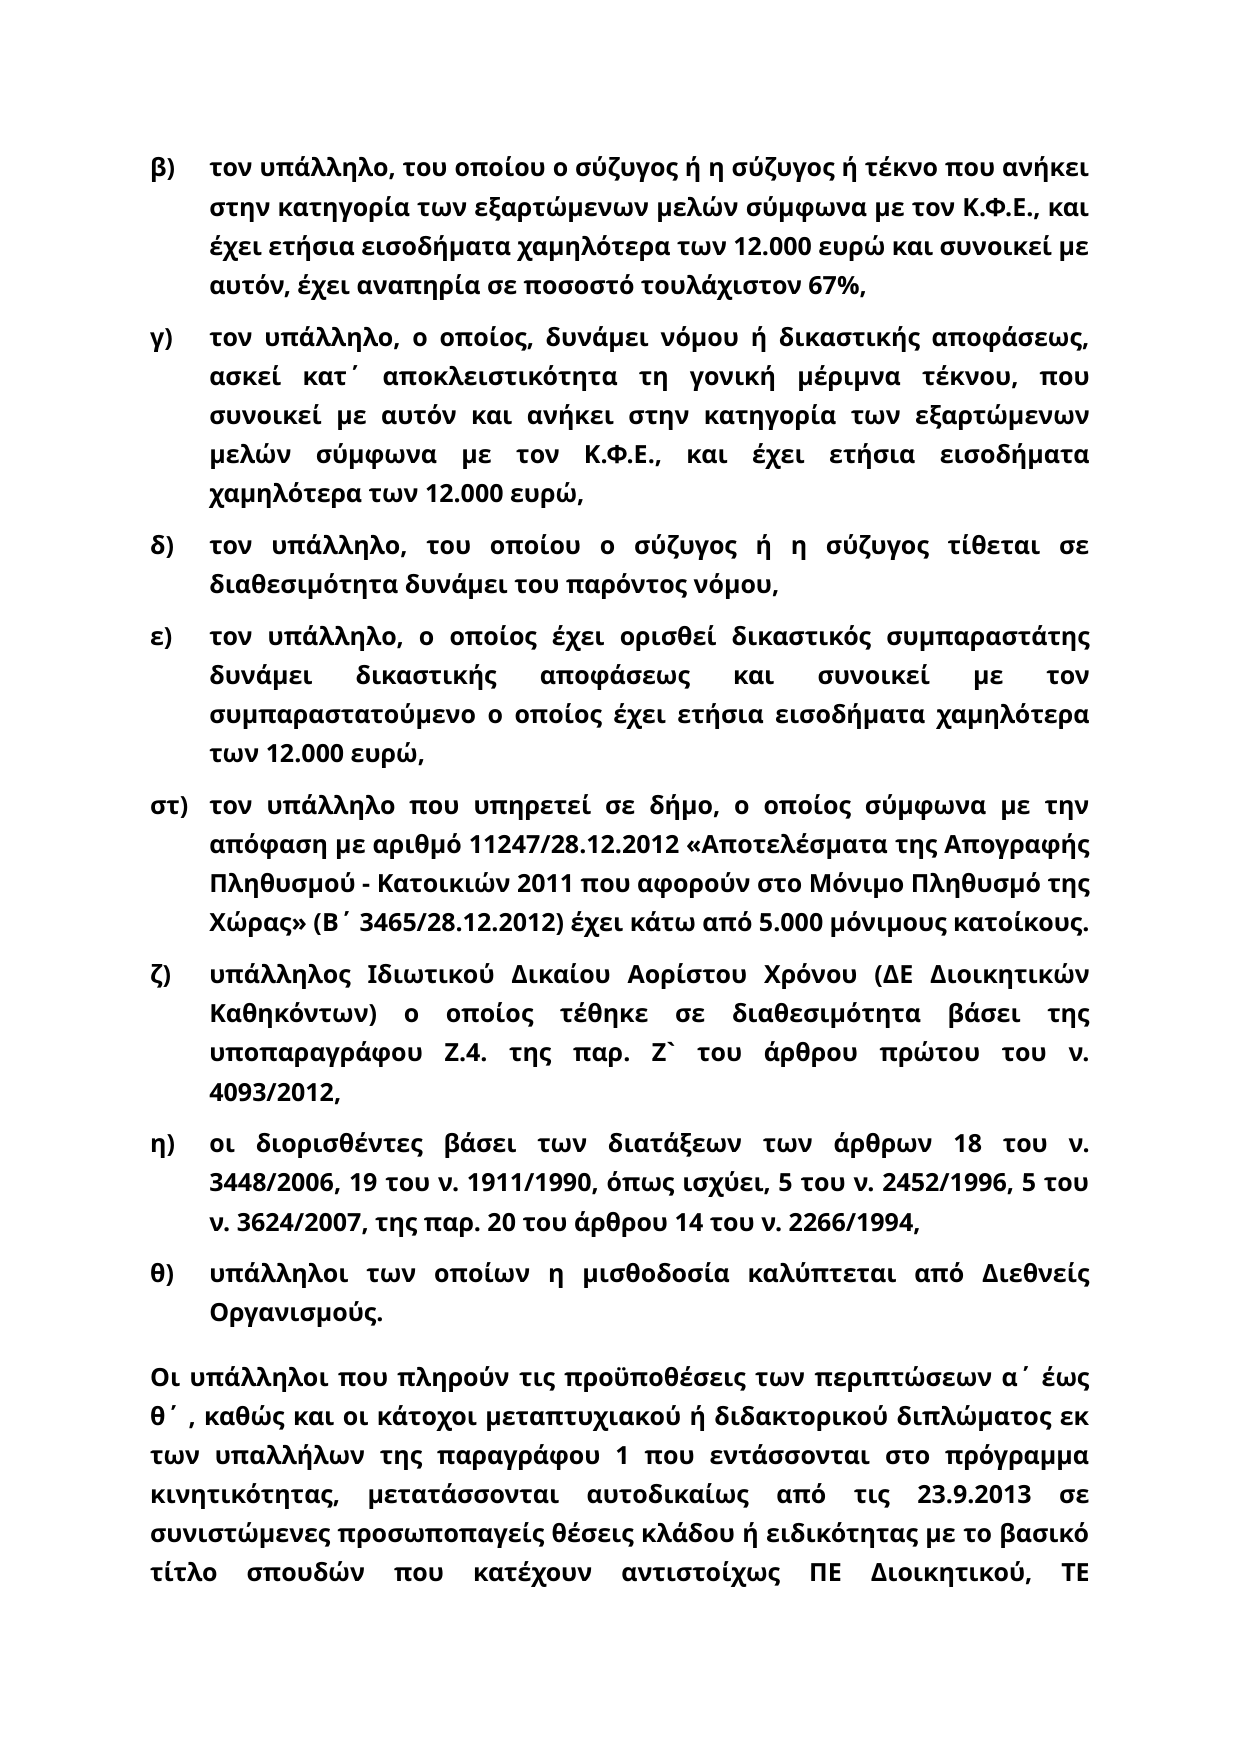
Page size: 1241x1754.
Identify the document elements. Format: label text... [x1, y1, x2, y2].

list θ) υπάλληλοι των οποίων η μισθοδοσία καλύπτεται από Διεθνείς Οργανισμούς. [150, 1256, 1090, 1329]
list στ) τον υπάλληλο που υπηρετεί σε δήμο, ο οποίος σύμφωνα με την απόφαση με αριθμό 11247/28.12.2012 «Αποτελέσματα της Απογραφής Πληθυσμού - Κατοικιών 2011 που αφορούν στο Μόνιμο Πληθυσμό της Χώρας» (Β΄ 3465/28.12.2012) έχει κάτω από 5.000 μόνιμους κατοίκους. [150, 787, 1090, 939]
list ζ) υπάλληλος Ιδιωτικού Δικαίου Αορίστου Χρόνου (ΔΕ Διοικητικών Καθηκόντων) ο οποίος τέθηκε σε διαθεσιμότητα βάσει της υποπαραγράφου Ζ.4. της παρ. Ζ` του άρθρου πρώτου του ν. 4093/2012, [150, 957, 1090, 1108]
list γ) τον υπάλληλο, ο οποίος, δυνάμει νόμου ή δικαστικής αποφάσεως, ασκεί κατ΄ αποκλειστικότητα τη γονική μέριμνα τέκνου, που συνοικεί με αυτόν και ανήκει στην κατηγορία των εξαρτώμενων μελών σύμφωνα με τον Κ.Φ.Ε., και έχει ετήσια εισοδήματα χαμηλότερα των 12.000 ευρώ, [150, 319, 1090, 510]
list ε) τον υπάλληλο, ο οποίος έχει ορισθεί δικαστικός συμπαραστάτης δυνάμει δικαστικής αποφάσεως και συνοικεί με τον συμπαραστατούμενο ο οποίος έχει ετήσια εισοδήματα χαμηλότερα των 12.000 ευρώ, [150, 618, 1090, 770]
list β) τον υπάλληλο, του οποίου ο σύζυγος ή η σύζυγος ή τέκνο που ανήκει στην κατηγορία των εξαρτώμενων μελών σύμφωνα με τον Κ.Φ.Ε., και έχει ετήσια εισοδήματα χαμηλότερα των 12.000 ευρώ και συνοικεί με αυτόν, έχει αναπηρία σε ποσοστό τουλάχιστον 67%, [150, 150, 1090, 302]
list δ) τον υπάλληλο, του οποίου ο σύζυγος ή η σύζυγος τίθεται σε διαθεσιμότητα δυνάμει του παρόντος νόμου, [150, 527, 1090, 601]
list η) οι διορισθέντες βάσει των διατάξεων των άρθρων 18 του ν. 3448/2006, 19 του ν. 1911/1990, όπως ισχύει, 5 του ν. 2452/1996, 5 του ν. 3624/2007, της παρ. 20 του άρθρου 14 του ν. 2266/1994, [150, 1126, 1090, 1238]
text Οι υπάλληλοι που πληρούν τις προϋποθέσεις των περιπτώσεων α΄ έως θ΄ , καθώς και οι κάτοχοι μεταπτυχιακού ή διδακτορικού διπλώματος εκ των υπαλλήλων της παραγράφου 1 που εντάσσονται στο πρόγραμμα κινητικότητας, μετατάσσονται αυτοδικαίως από τις 23.9.2013 σε συνιστώμενες προσωποπαγείς θέσεις κλάδου ή ειδικότητας με το βασικό τίτλο σπουδών που κατέχουν αντιστοίχως ΠΕ Διοικητικού, ΤΕ [150, 1359, 1090, 1589]
